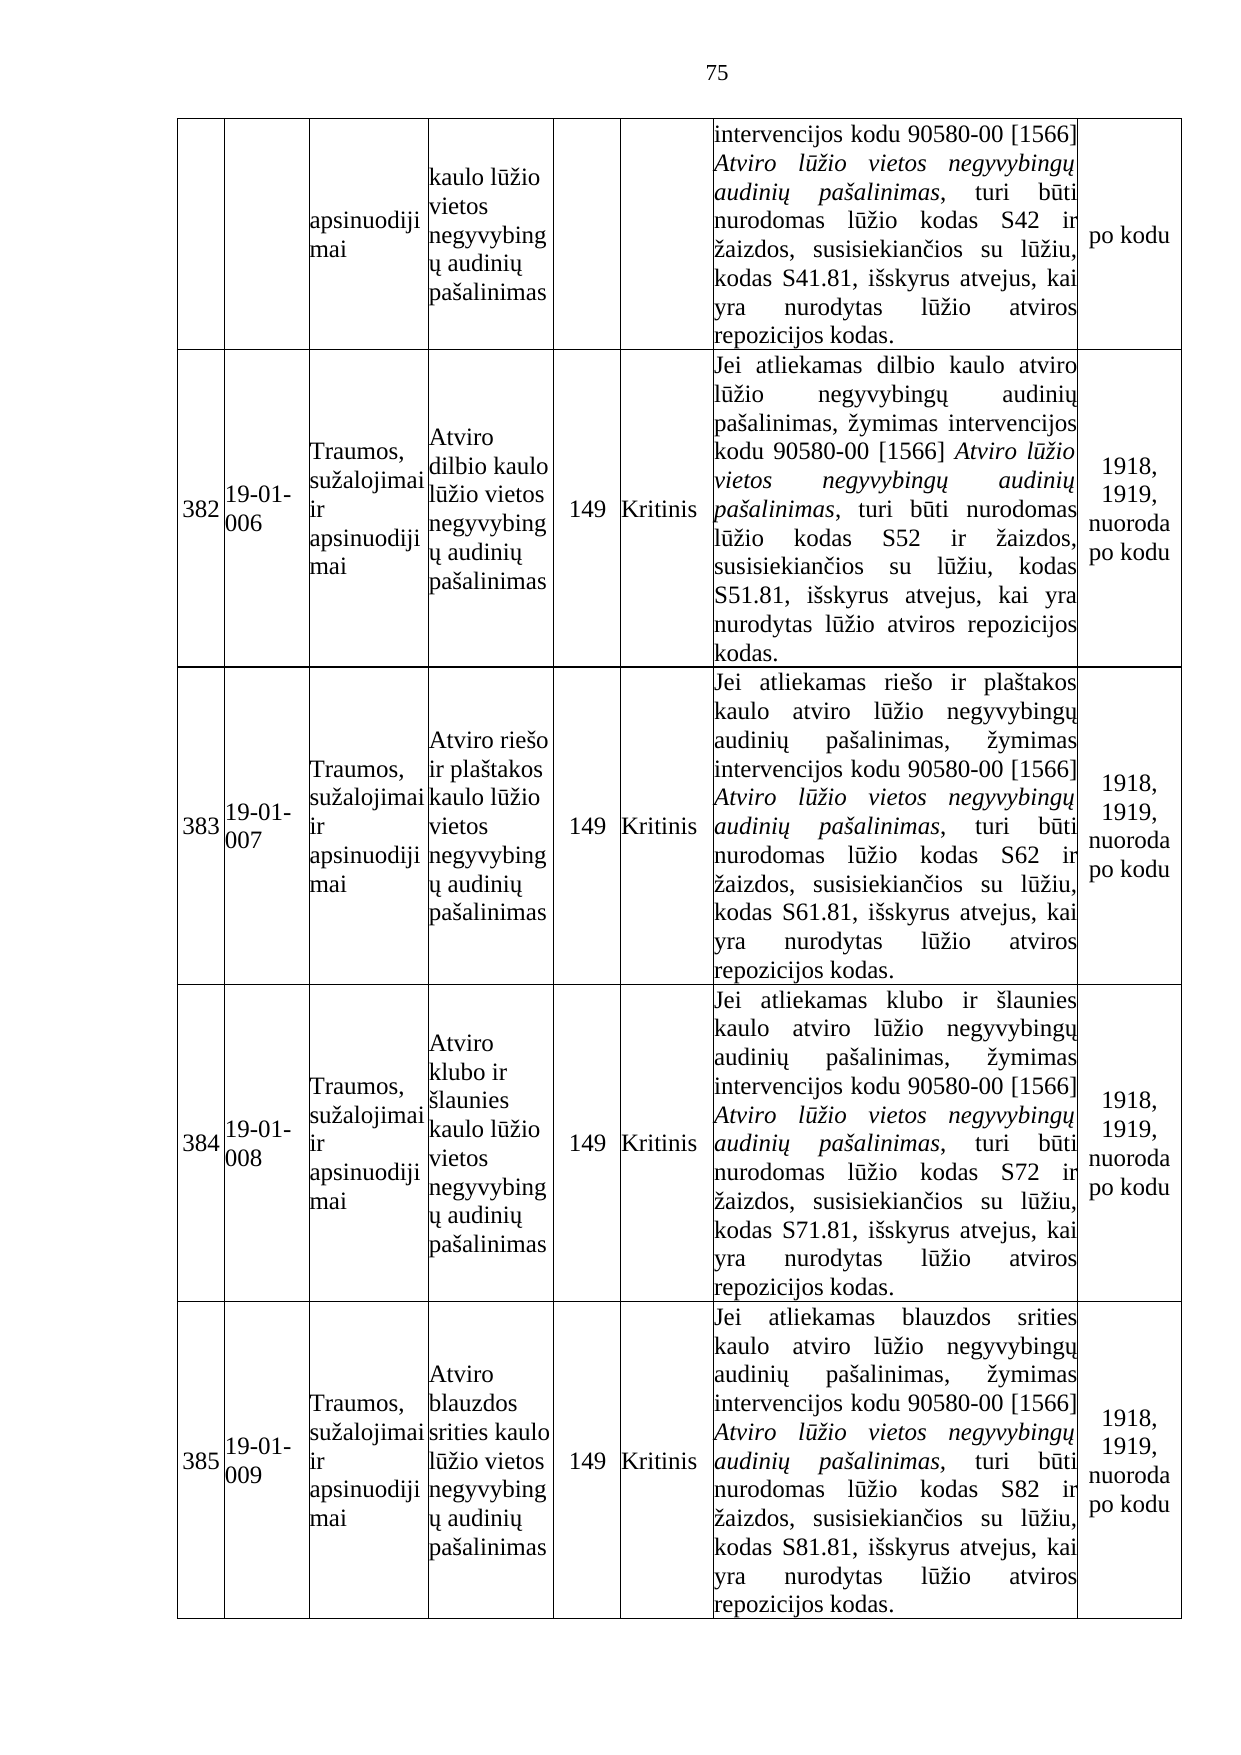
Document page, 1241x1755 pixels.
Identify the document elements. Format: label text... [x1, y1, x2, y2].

table_cell intervencijos kodu 90580-00 [1566] Atviro lūžio vietos negyvybingų audinių pašalinimas, turi būti nurodomas lūžio kodas S42 ir žaizdos, susisiekiančios su lūžiu, kodas S41.81, išskyrus atvejus, kai yra nurodytas lūžio atviros repozicijos kodas. [714, 119, 1077, 349]
table_cell Atviro blauzdos srities kaulo lūžio vietos negyvybingų audinių pašalinimas [429, 1302, 553, 1618]
table_cell 149 [554, 985, 620, 1301]
table_cell Kritinis [621, 668, 713, 984]
table_cell apsinuodijimai [310, 119, 428, 349]
table_cell [178, 119, 224, 349]
table_cell 384 [178, 985, 224, 1301]
table_cell kaulo lūžio vietos negyvybingų audinių pašalinimas [429, 119, 553, 349]
table_cell Jei atliekamas blauzdos srities kaulo atviro lūžio negyvybingų audinių pašalinimas, žymimas intervencijos kodu 90580-00 [1566] Atviro lūžio vietos negyvybingų audinių pašalinimas, turi būti nurodomas lūžio kodas S82 ir žaizdos, susisiekiančios su lūžiu, kodas S81.81, išskyrus atvejus, kai yra nurodytas lūžio atviros repozicijos kodas. [714, 1302, 1077, 1618]
table_cell 149 [554, 350, 620, 666]
table_cell Traumos, sužalojimai ir apsinuodijimai [310, 985, 428, 1301]
table_cell 19-01-006 [225, 350, 309, 666]
table_cell Jei atliekamas riešo ir plaštakos kaulo atviro lūžio negyvybingų audinių pašalinimas, žymimas intervencijos kodu 90580-00 [1566] Atviro lūžio vietos negyvybingų audinių pašalinimas, turi būti nurodomas lūžio kodas S62 ir žaizdos, susisiekiančios su lūžiu, kodas S61.81, išskyrus atvejus, kai yra nurodytas lūžio atviros repozicijos kodas. [714, 668, 1077, 984]
table_cell Kritinis [621, 1302, 713, 1618]
table_cell Atviro riešo ir plaštakos kaulo lūžio vietos negyvybingų audinių pašalinimas [429, 668, 553, 984]
table_cell Kritinis [621, 350, 713, 666]
table_cell 19-01-007 [225, 668, 309, 984]
table_cell Atviro dilbio kaulo lūžio vietos negyvybingų audinių pašalinimas [429, 350, 553, 666]
table_cell Atviro klubo ir šlaunies kaulo lūžio vietos negyvybingų audinių pašalinimas [429, 985, 553, 1301]
table_cell Jei atliekamas klubo ir šlaunies kaulo atviro lūžio negyvybingų audinių pašalinimas, žymimas intervencijos kodu 90580-00 [1566] Atviro lūžio vietos negyvybingų audinių pašalinimas, turi būti nurodomas lūžio kodas S72 ir žaizdos, susisiekiančios su lūžiu, kodas S71.81, išskyrus atvejus, kai yra nurodytas lūžio atviros repozicijos kodas. [714, 985, 1077, 1301]
table_cell 1918, 1919, nuoroda po kodu [1078, 985, 1181, 1301]
table_cell Traumos, sužalojimai ir apsinuodijimai [310, 1302, 428, 1618]
table_cell 1918, 1919, nuoroda po kodu [1078, 668, 1181, 984]
table_cell 383 [178, 668, 224, 984]
table_cell Traumos, sužalojimai ir apsinuodijimai [310, 668, 428, 984]
table_cell [621, 119, 713, 349]
table_cell 1918, 1919, nuoroda po kodu [1078, 350, 1181, 666]
table_cell po kodu [1078, 119, 1181, 349]
table_cell Kritinis [621, 985, 713, 1301]
table_cell [554, 119, 620, 349]
table_cell 149 [554, 1302, 620, 1618]
table_cell Jei atliekamas dilbio kaulo atviro lūžio negyvybingų audinių pašalinimas, žymimas intervencijos kodu 90580-00 [1566] Atviro lūžio vietos negyvybingų audinių pašalinimas, turi būti nurodomas lūžio kodas S52 ir žaizdos, susisiekiančios su lūžiu, kodas S51.81, išskyrus atvejus, kai yra nurodytas lūžio atviros repozicijos kodas. [714, 350, 1077, 666]
table_cell 19-01-009 [225, 1302, 309, 1618]
table_cell 149 [554, 668, 620, 984]
table_cell Traumos, sužalojimai ir apsinuodijimai [310, 350, 428, 666]
table_cell 385 [178, 1302, 224, 1618]
table_cell 1918, 1919, nuoroda po kodu [1078, 1302, 1181, 1618]
table_cell 19-01-008 [225, 985, 309, 1301]
table_cell 382 [178, 350, 224, 666]
table_cell [225, 119, 309, 349]
